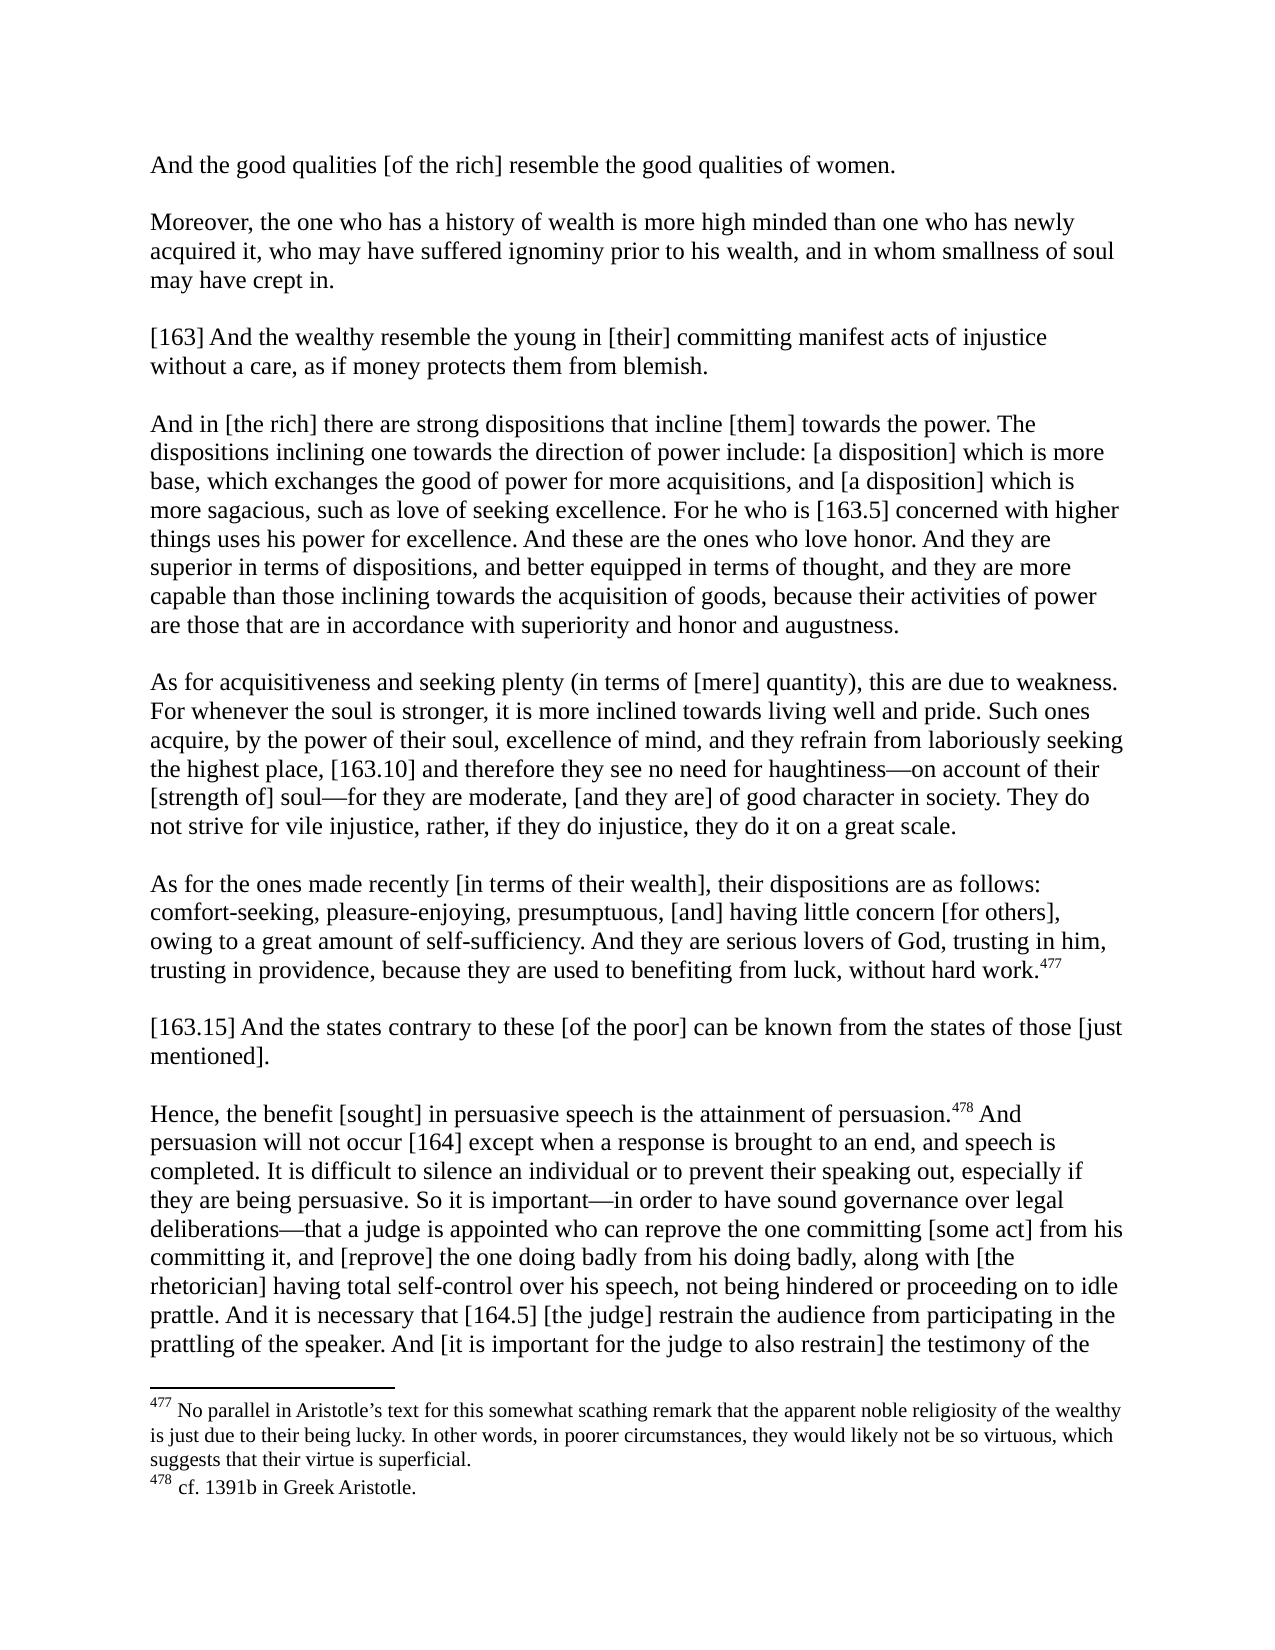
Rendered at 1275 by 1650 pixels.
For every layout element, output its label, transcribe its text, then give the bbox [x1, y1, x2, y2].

text And in [the rich] there are strong dispositions that incline [them] towards the power. The dispositions inclining one towards the direction of power include: [a disposition] which is more base, which exchanges the good of power for more acquisitions, and [a disposition] which is more sagacious, such as love of seeking excellence. For he who is [163.5] concerned with higher things uses his power for excellence. And these are the ones who love honor. And they are superior in terms of dispositions, and better equipped in terms of thought, and they are more capable than those inclining towards the acquisition of goods, because their activities of power are those that are in accordance with superiority and honor and augustness. [150, 409, 1125, 639]
text And the good qualities [of the rich] resemble the good qualities of women. [150, 150, 1125, 179]
text Hence, the benefit [sought] in persuasive speech is the attainment of persuasion. And persuasion will not occur [164] except when a response is brought to an end, and speech is completed. It is difficult to silence an individual or to prevent their speaking out, especially if they are being persuasive. So it is important—in order to have sound governance over legal deliberations—that a judge is appointed who can reprove the one committing [some act] from his committing it, and [reprove] the one doing badly from his doing badly, along with [the rhetorician] having total self-control over his speech, not being hindered or proceeding on to idle prattle. And it is necessary that [164.5] [the judge] restrain the audience from participating in the prattling of the speaker. And [it is important for the judge to also restrain] the testimony of the [150, 1099, 1125, 1357]
text No parallel in Aristotle’s text for this somewhat scathing remark that the apparent noble religiosity of the wealthy is just due to their being lucky. In other words, in poorer circumstances, they would likely not be so virtuous, which suggests that their virtue is superficial. [150, 1394, 1125, 1471]
text [163] And the wealthy resemble the young in [their] committing manifest acts of injustice without a care, as if money protects them from blemish. [150, 322, 1125, 380]
text cf. 1391b in Greek Aristotle. [150, 1471, 1125, 1500]
text As for acquisitiveness and seeking plenty (in terms of [mere] quantity), this are due to weakness. For whenever the soul is stronger, it is more inclined towards living well and pride. Such ones acquire, by the power of their soul, excellence of mind, and they refrain from laboriously seeking the highest place, [163.10] and therefore they see no need for haughtiness—on account of their [strength of] soul—for they are moderate, [and they are] of good character in society. They do not strive for vile injustice, rather, if they do injustice, they do it on a great scale. [150, 667, 1125, 840]
text Moreover, the one who has a history of wealth is more high minded than one who has newly acquired it, who may have suffered ignominy prior to his wealth, and in whom smallness of soul may have crept in. [150, 207, 1125, 294]
text As for the ones made recently [in terms of their wealth], their dispositions are as follows: comfort-seeking, pleasure-enjoying, presumptuous, [and] having little concern [for others], owing to a great amount of self-sufficiency. And they are serious lovers of God, trusting in him, trusting in providence, because they are used to benefiting from luck, without hard work. [150, 869, 1125, 984]
text [163.15] And the states contrary to these [of the poor] can be known from the states of those [just mentioned]. [150, 1012, 1125, 1070]
